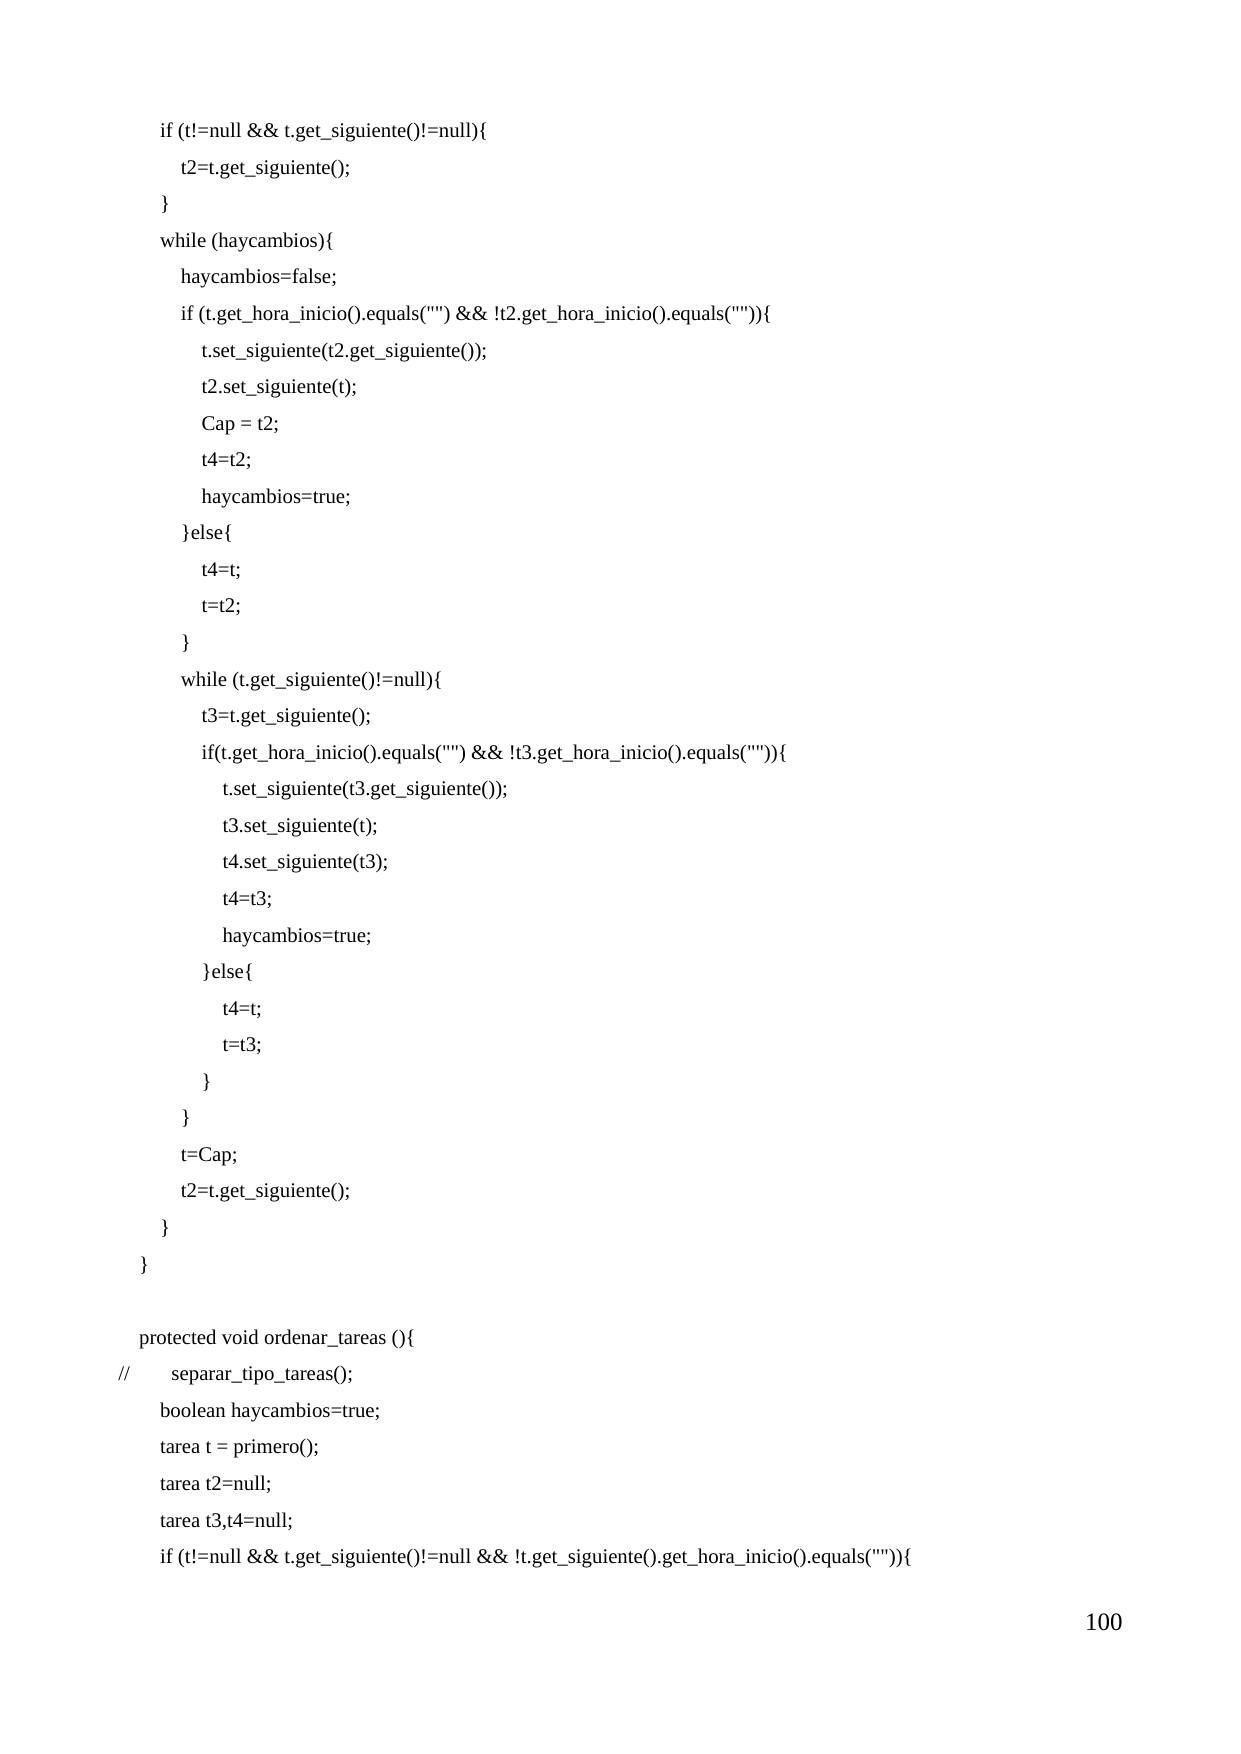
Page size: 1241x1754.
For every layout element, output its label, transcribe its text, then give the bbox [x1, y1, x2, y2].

text }else{ [118, 520, 1122, 544]
text haycambios=false; [118, 264, 1122, 288]
text t.set_siguiente(t3.get_siguiente()); [118, 776, 1122, 800]
text Cap = t2; [118, 411, 1122, 435]
text while (t.get_siguiente()!=null){ [118, 667, 1122, 691]
text } [118, 1105, 1122, 1129]
text t2.set_siguiente(t); [118, 374, 1122, 398]
text t2=t.get_siguiente(); [118, 155, 1122, 179]
text t3=t.get_siguiente(); [118, 703, 1122, 727]
text t2=t.get_siguiente(); [118, 1178, 1122, 1202]
text t4.set_siguiente(t3); [118, 849, 1122, 873]
text // separar_tipo_tareas(); [118, 1361, 1122, 1385]
text } [118, 1069, 1122, 1093]
text boolean haycambios=true; [118, 1398, 1122, 1422]
text t=Cap; [118, 1142, 1122, 1166]
text tarea t3,t4=null; [118, 1507, 1122, 1532]
text if(t.get_hora_inicio().equals("") && !t3.get_hora_inicio().equals("")){ [118, 740, 1122, 764]
text t4=t; [118, 557, 1122, 581]
text t=t2; [118, 593, 1122, 617]
text t3.set_siguiente(t); [118, 813, 1122, 837]
text } [118, 1215, 1122, 1239]
text if (t!=null && t.get_siguiente()!=null){ [118, 118, 1122, 142]
text } [118, 1252, 1122, 1276]
text t.set_siguiente(t2.get_siguiente()); [118, 337, 1122, 362]
text protected void ordenar_tareas (){ [118, 1325, 1122, 1349]
text } [118, 630, 1122, 654]
text } [118, 191, 1122, 215]
text tarea t = primero(); [118, 1434, 1122, 1458]
text if (t!=null && t.get_siguiente()!=null && !t.get_siguiente().get_hora_inicio().equals("")){ [118, 1544, 1122, 1568]
text t4=t2; [118, 447, 1122, 471]
text haycambios=true; [118, 484, 1122, 508]
text }else{ [118, 959, 1122, 983]
text t=t3; [118, 1032, 1122, 1056]
text tarea t2=null; [118, 1471, 1122, 1495]
text t4=t; [118, 996, 1122, 1020]
text haycambios=true; [118, 922, 1122, 947]
text while (haycambios){ [118, 228, 1122, 252]
text t4=t3; [118, 886, 1122, 910]
text if (t.get_hora_inicio().equals("") && !t2.get_hora_inicio().equals("")){ [118, 301, 1122, 325]
